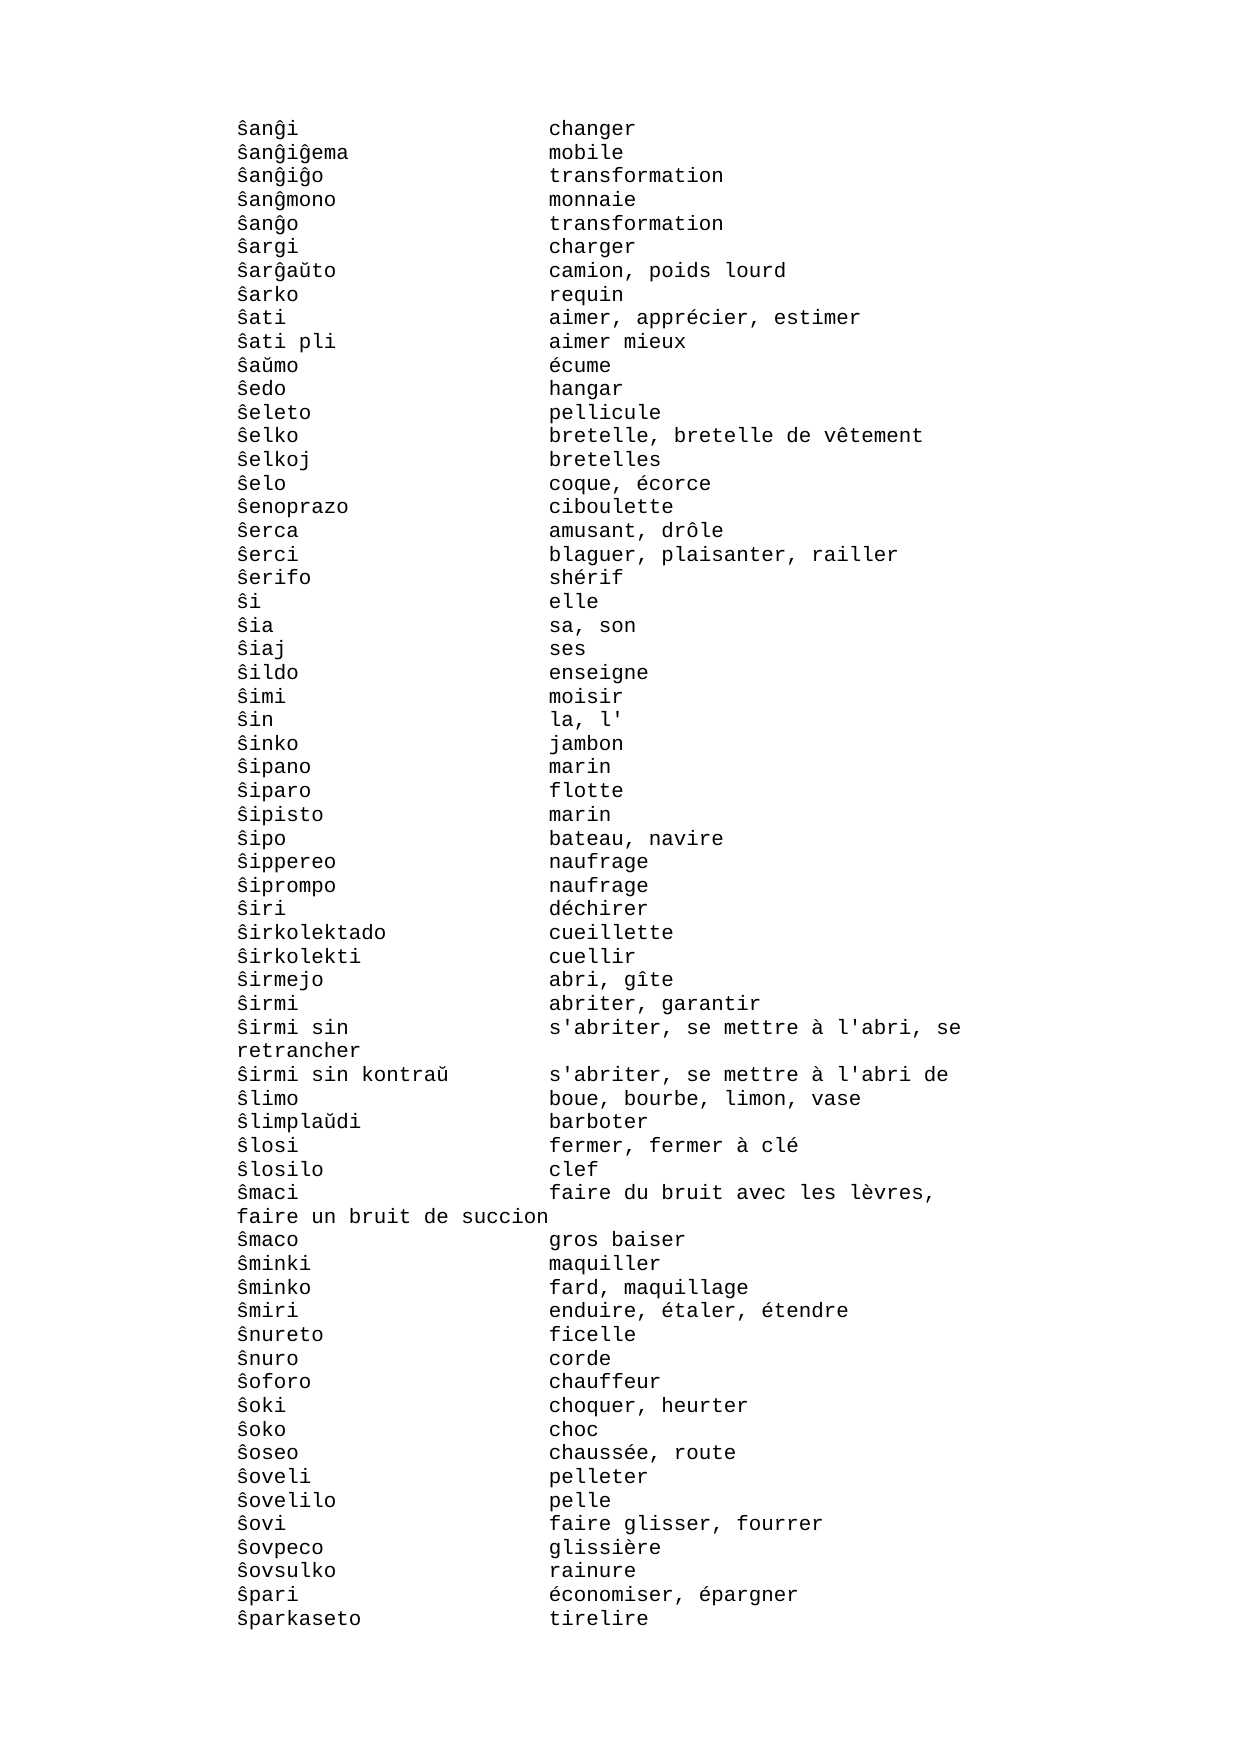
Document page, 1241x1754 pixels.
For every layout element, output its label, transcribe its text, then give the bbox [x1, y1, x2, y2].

text ŝerca amusant, drôle [236, 520, 1004, 544]
text ŝovpeco glissière [236, 1537, 1004, 1561]
text ŝarĝaŭto camion, poids lourd [236, 260, 1004, 284]
text ŝminki maquiller [236, 1253, 1004, 1277]
text ŝimi moisir [236, 686, 1004, 709]
text ŝipano marin [236, 757, 1004, 780]
text ŝi elle [236, 591, 1004, 615]
text ŝlosilo clef [236, 1158, 1004, 1182]
text ŝerci blaguer, plaisanter, railler [236, 544, 1004, 567]
text ŝelo coque, écorce [236, 473, 1004, 496]
text ŝia sa, son [236, 615, 1004, 638]
text ŝlimplaŭdi barboter [236, 1111, 1004, 1135]
text ŝippereo naufrage [236, 851, 1004, 875]
text ŝirkolektado cueillette [236, 922, 1004, 946]
text ŝmaco gros baiser [236, 1229, 1004, 1253]
text ŝirkolekti cuellir [236, 946, 1004, 969]
text ŝanĝi changer [236, 118, 1004, 142]
text ŝerifo shérif [236, 567, 1004, 591]
text ŝaŭmo écume [236, 354, 1004, 378]
text ŝelkoj bretelles [236, 449, 1004, 473]
text ŝargi charger [236, 236, 1004, 260]
text ŝmaci faire du bruit avec les lèvres, faire un bruit de succion [236, 1182, 1004, 1229]
text ŝanĝiĝema mobile [236, 142, 1004, 165]
text ŝovelilo pelle [236, 1489, 1004, 1513]
text ŝirmejo abri, gîte [236, 969, 1004, 993]
text ŝminko fard, maquillage [236, 1277, 1004, 1300]
text ŝedo hangar [236, 378, 1004, 402]
text ŝelko bretelle, bretelle de vêtement [236, 426, 1004, 449]
text ŝlimo boue, bourbe, limon, vase [236, 1088, 1004, 1111]
text ŝenoprazo ciboulette [236, 496, 1004, 520]
text ŝiprompo naufrage [236, 875, 1004, 898]
text ŝoko choc [236, 1419, 1004, 1442]
text ŝipo bateau, navire [236, 827, 1004, 851]
text ŝildo enseigne [236, 662, 1004, 686]
text ŝoforo chauffeur [236, 1371, 1004, 1395]
text ŝparkaseto tirelire [236, 1608, 1004, 1631]
text ŝarko requin [236, 284, 1004, 307]
text ŝati aimer, apprécier, estimer [236, 307, 1004, 331]
text ŝirmi sin s'abriter, se mettre à l'abri, se retrancher [236, 1017, 1004, 1064]
text ŝanĝo transformation [236, 213, 1004, 236]
text ŝipisto marin [236, 804, 1004, 827]
text ŝovsulko rainure [236, 1561, 1004, 1584]
text ŝirmi abriter, garantir [236, 993, 1004, 1017]
text ŝmiri enduire, étaler, étendre [236, 1300, 1004, 1324]
text ŝpari économiser, épargner [236, 1584, 1004, 1608]
text ŝiaj ses [236, 638, 1004, 662]
text ŝiparo flotte [236, 780, 1004, 804]
text ŝinko jambon [236, 733, 1004, 757]
text ŝoveli pelleter [236, 1466, 1004, 1489]
text ŝati pli aimer mieux [236, 331, 1004, 354]
text ŝanĝmono monnaie [236, 189, 1004, 213]
text ŝovi faire glisser, fourrer [236, 1513, 1004, 1537]
text ŝiri déchirer [236, 898, 1004, 922]
text ŝin la, l' [236, 709, 1004, 733]
text ŝeleto pellicule [236, 402, 1004, 426]
text ŝirmi sin kontraŭ s'abriter, se mettre à l'abri de [236, 1064, 1004, 1088]
text ŝoseo chaussée, route [236, 1442, 1004, 1466]
text ŝnureto ficelle [236, 1324, 1004, 1348]
text ŝanĝiĝo transformation [236, 165, 1004, 189]
text ŝnuro corde [236, 1348, 1004, 1371]
text ŝlosi fermer, fermer à clé [236, 1135, 1004, 1158]
text ŝoki choquer, heurter [236, 1395, 1004, 1419]
